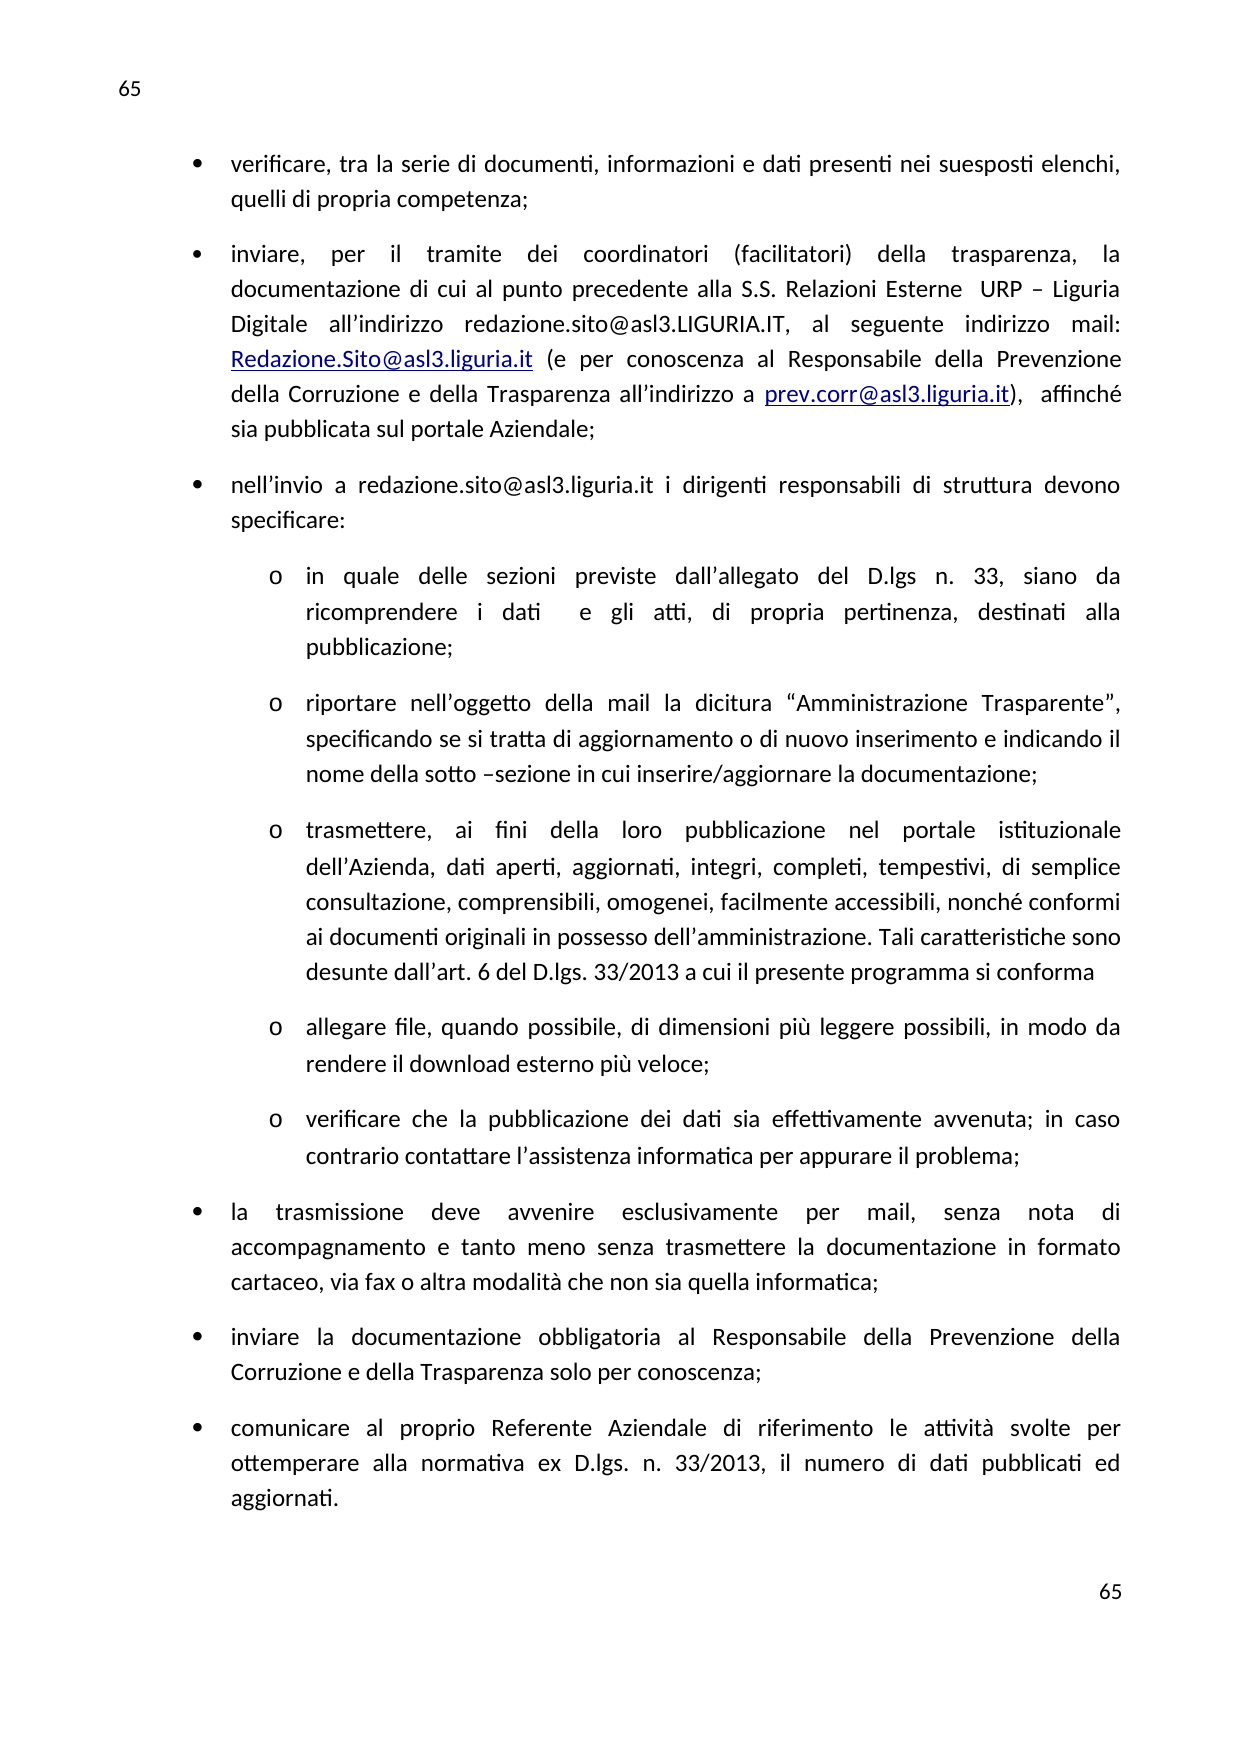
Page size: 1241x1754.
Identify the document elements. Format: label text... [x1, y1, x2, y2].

list verificare, tra la serie di documenti, informazioni e dati presenti nei suesposti elenchi, quelli di propria competenza; [193, 148, 1122, 213]
list allegare file, quando possibile, di dimensioni più leggere possibili, in modo da rendere il download esterno più veloce; [268, 1011, 1122, 1078]
list inviare la documentazione obbligatoria al Responsabile della Prevenzione della Corruzione e della Trasparenza solo per conoscenza; [193, 1321, 1122, 1387]
list riportare nell’oggetto della mail la dicitura “Amministrazione Trasparente”, specificando se si tratta di aggiornamento o di nuovo inserimento e indicando il nome della sotto –sezione in cui inserire/aggiornare la documentazione; [268, 687, 1122, 789]
list nell’invio a redazione.sito@asl3.liguria.it i dirigenti responsabili di struttura devono specificare: [193, 469, 1122, 535]
list verificare che la pubblicazione dei dati sia effettivamente avvenuta; in caso contrario contattare l’assistenza informatica per appurare il problema; [268, 1103, 1122, 1170]
list comunicare al proprio Referente Aziendale di riferimento le attività svolte per ottemperare alla normativa ex D.lgs. n. 33/2013, il numero di dati pubblicati ed aggiornati. [193, 1412, 1122, 1513]
list in quale delle sezioni previste dall’allegato del D.lgs n. 33, siano da ricomprendere i dati e gli atti, di propria pertinenza, destinati alla pubblicazione; [268, 560, 1122, 662]
list trasmettere, ai fini della loro pubblicazione nel portale istituzionale dell’Azienda, dati aperti, aggiornati, integri, completi, tempestivi, di semplice consultazione, comprensibili, omogenei, facilmente accessibili, nonché conformi ai documenti originali in possesso dell’amministrazione. Tali caratteristiche sono desunte dall’art. 6 del D.lgs. 33/2013 a cui il presente programma si conforma [268, 814, 1122, 986]
list inviare, per il tramite dei coordinatori (facilitatori) della trasparenza, la documentazione di cui al punto precedente alla S.S. Relazioni Esterne URP – Liguria Digitale all’indirizzo redazione.sito@asl3.LIGURIA.IT, al seguente indirizzo mail: Redazione.Sito@asl3.liguria.it (e per conoscenza al Responsabile della Prevenzione della Corruzione e della Trasparenza all’indirizzo a prev.corr@asl3.liguria.it), affinché sia pubblicata sul portale Aziendale; [193, 238, 1122, 444]
list la trasmissione deve avvenire esclusivamente per mail, senza nota di accompagnamento e tanto meno senza trasmettere la documentazione in formato cartaceo, via fax o altra modalità che non sia quella informatica; [193, 1196, 1122, 1296]
